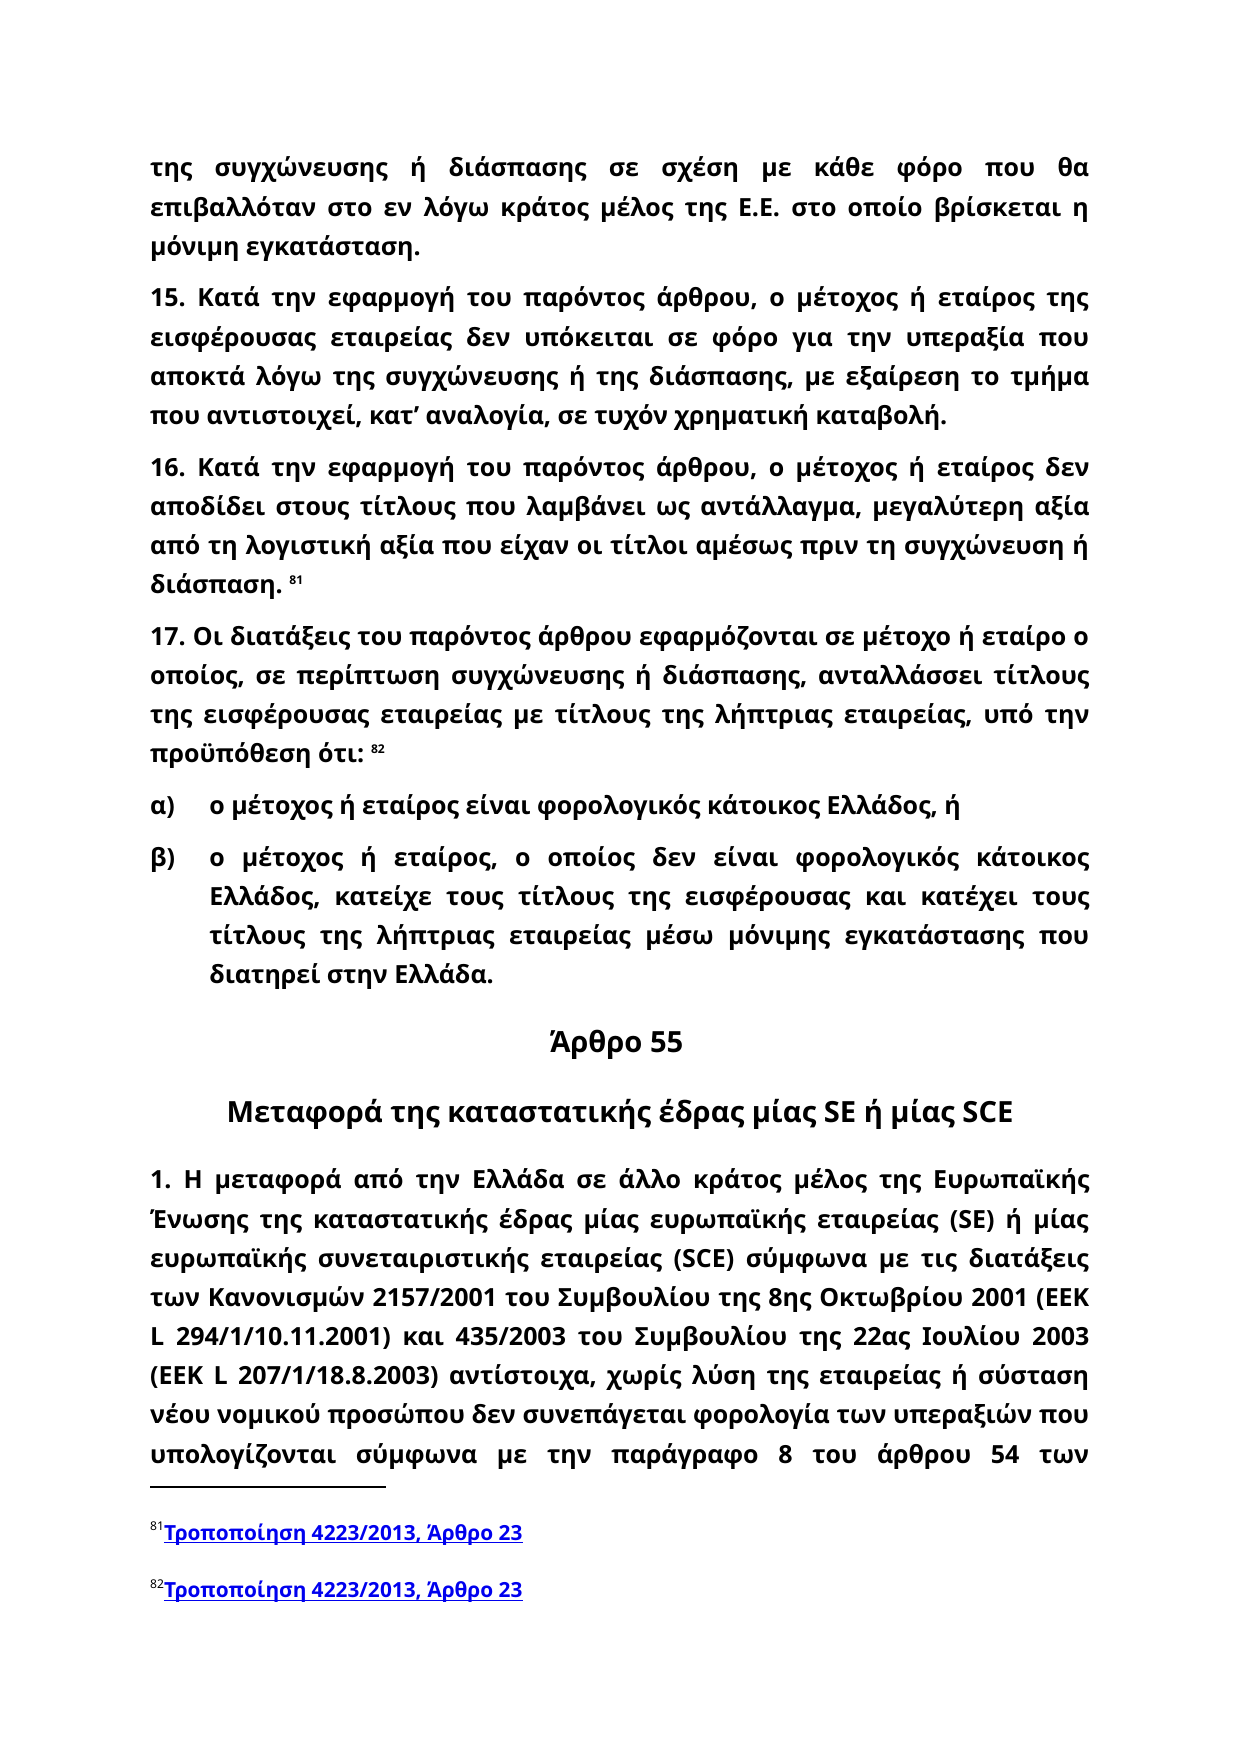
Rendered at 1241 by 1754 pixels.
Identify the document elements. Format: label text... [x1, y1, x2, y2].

subtitle Άρθρο 55 [150, 1021, 1090, 1061]
text 1. Η μεταφορά από την Ελλάδα σε άλλο κράτος μέλος της Ευρωπαϊκής Ένωσης της καταστατικής έδρας μίας ευρωπαϊκής εταιρείας (SE) ή μίας ευρωπαϊκής συνεταιριστικής εταιρείας (SCE) σύμφωνα με τις διατάξεις των Κανονισμών 2157/2001 του Συμβουλίου της 8ης Οκτωβρίου 2001 (ΕΕΚ L 294/1/10.11.2001) και 435/2003 του Συμβουλίου της 22ας Ιουλίου 2003 (ΕΕΚ L 207/1/18.8.2003) αντίστοιχα, χωρίς λύση της εταιρείας ή σύσταση νέου νομικού προσώπου δεν συνεπάγεται φορολογία των υπεραξιών που υπολογίζονται σύμφωνα με την παράγραφο 8 του άρθρου 54 των [150, 1162, 1090, 1470]
text Τροποποίηση 4223/2013, Άρθρο 23 [150, 1576, 1090, 1604]
subtitle Μεταφορά της καταστατικής έδρας μίας SE ή μίας SCE [150, 1091, 1090, 1131]
text 17. Οι διατάξεις του παρόντος άρθρου εφαρμόζονται σε μέτοχο ή εταίρο ο οποίος, σε περίπτωση συγχώνευσης ή διάσπασης, ανταλλάσσει τίτλους της εισφέρουσας εταιρείας με τίτλους της λήπτριας εταιρείας, υπό την προϋπόθεση ότι: [150, 618, 1090, 770]
list α) ο μέτοχος ή εταίρος είναι φορολογικός κάτοικος Ελλάδος, ή [150, 787, 1090, 822]
text Τροποποίηση 4223/2013, Άρθρο 23 [150, 1518, 1090, 1546]
text 15. Κατά την εφαρμογή του παρόντος άρθρου, ο μέτοχος ή εταίρος της εισφέρουσας εταιρείας δεν υπόκειται σε φόρο για την υπεραξία που αποκτά λόγω της συγχώνευσης ή της διάσπασης, με εξαίρεση το τμήμα που αντιστοιχεί, κατ’ αναλογία, σε τυχόν χρηματική καταβολή. [150, 280, 1090, 432]
list β) ο μέτοχος ή εταίρος, ο οποίος δεν είναι φορολογικός κάτοικος Ελλάδος, κατείχε τους τίτλους της εισφέρουσας και κατέχει τους τίτλους της λήπτριας εταιρείας μέσω μόνιμης εγκατάστασης που διατηρεί στην Ελλάδα. [150, 839, 1090, 991]
text της συγχώνευσης ή διάσπασης σε σχέση με κάθε φόρο που θα επιβαλλόταν στο εν λόγω κράτος μέλος της Ε.Ε. στο οποίο βρίσκεται η μόνιμη εγκατάσταση. [150, 150, 1090, 262]
text 16. Κατά την εφαρμογή του παρόντος άρθρου, ο μέτοχος ή εταίρος δεν αποδίδει στους τίτλους που λαμβάνει ως αντάλλαγμα, μεγαλύτερη αξία από τη λογιστική αξία που είχαν οι τίτλοι αμέσως πριν τη συγχώνευση ή διάσπαση. [150, 449, 1090, 601]
